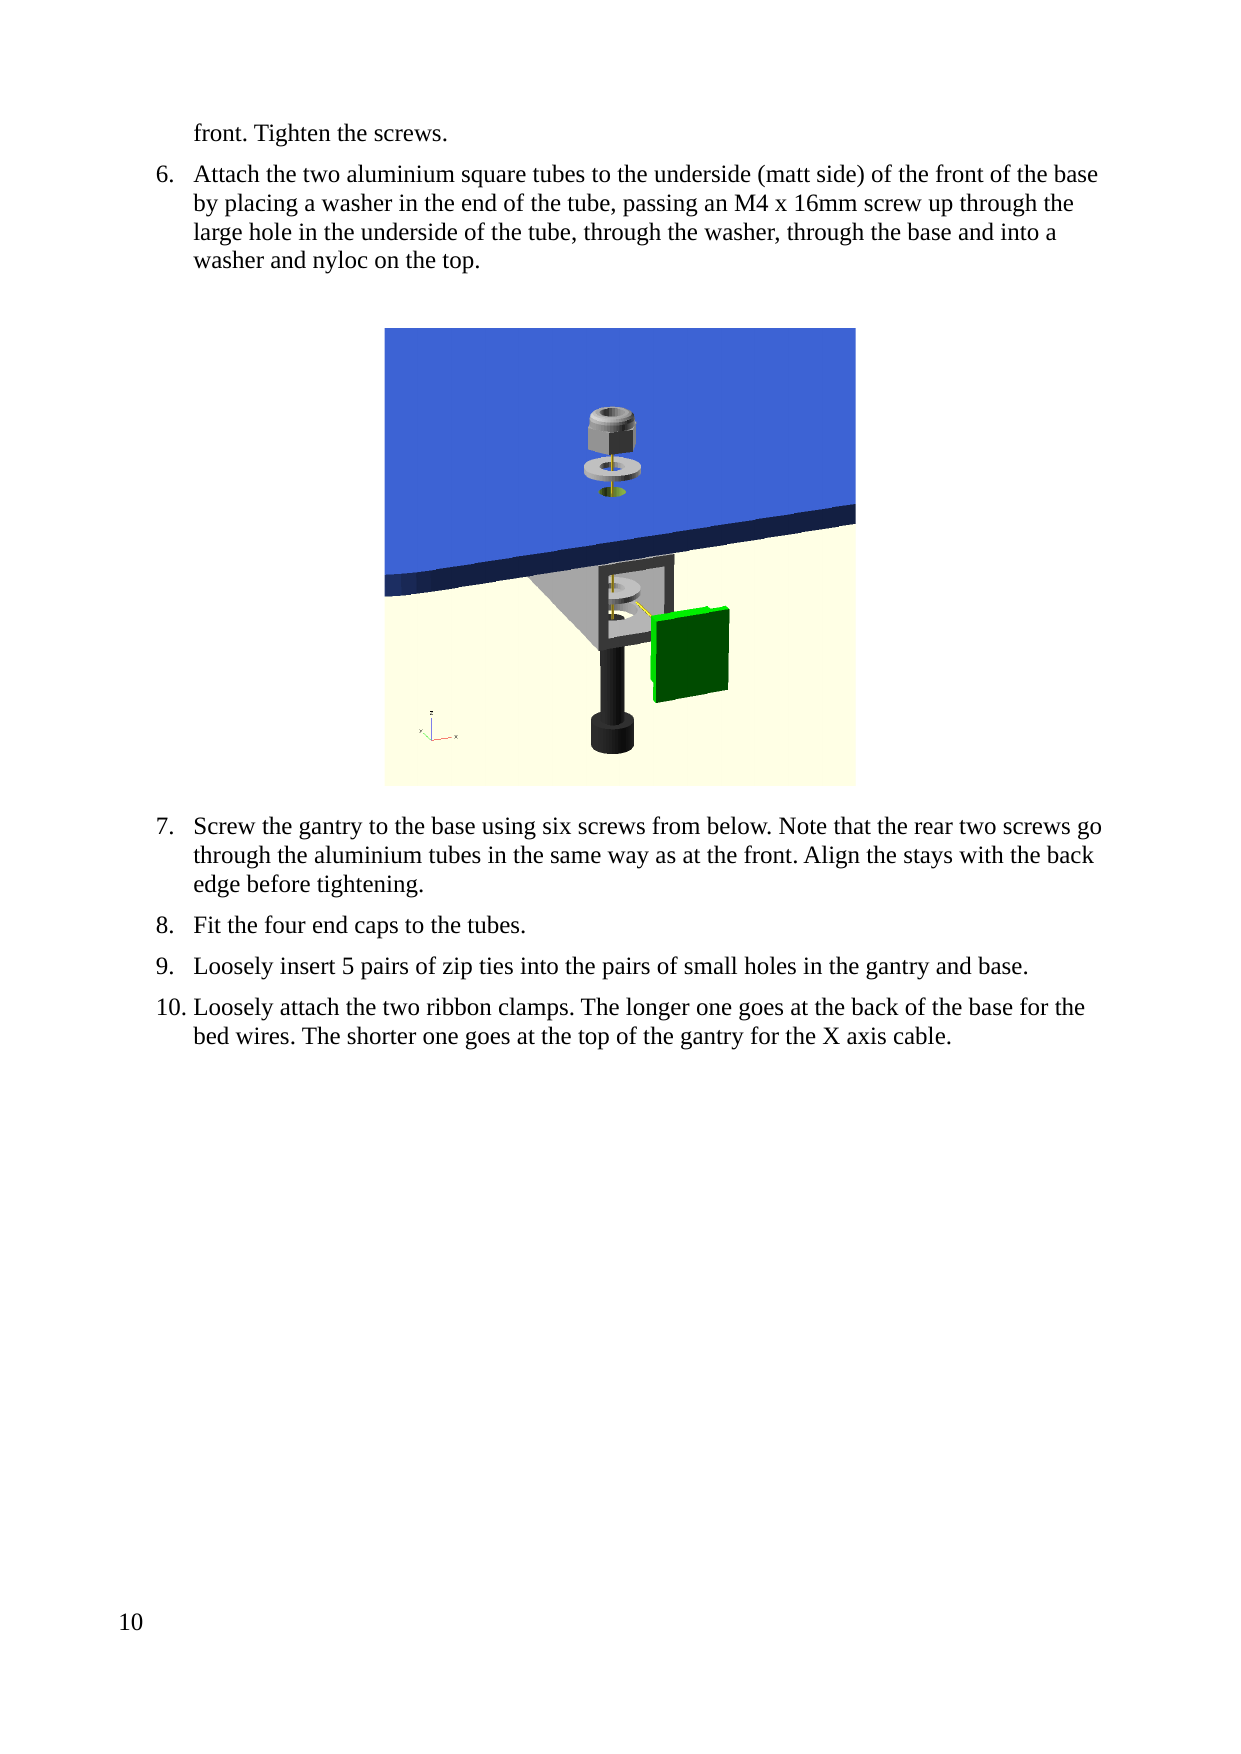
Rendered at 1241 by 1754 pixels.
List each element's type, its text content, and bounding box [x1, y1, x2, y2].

list Screw the gantry to the base using six screws from below. Note that the rear two screws go through the aluminium tubes in the same way as at the front. Align the stays with the back edge before tightening. [156, 811, 1122, 897]
list Loosely insert 5 pairs of zip ties into the pairs of small holes in the gantry and base. [156, 951, 1122, 980]
picture [384, 328, 856, 786]
list Fit the four end caps to the tubes. [156, 910, 1122, 939]
list Loosely attach the two ribbon clamps. The longer one goes at the back of the base for the bed wires. The shorter one goes at the top of the gantry for the X axis cable. [156, 992, 1122, 1050]
list Attach the two aluminium square tubes to the underside (matt side) of the front of the base by placing a washer in the end of the tube, passing an M4 x 16mm screw up through the large hole in the underside of the tube, through the washer, through the base and into a washer and nyloc on the top. [156, 159, 1122, 274]
list front. Tighten the screws. [156, 118, 1122, 147]
